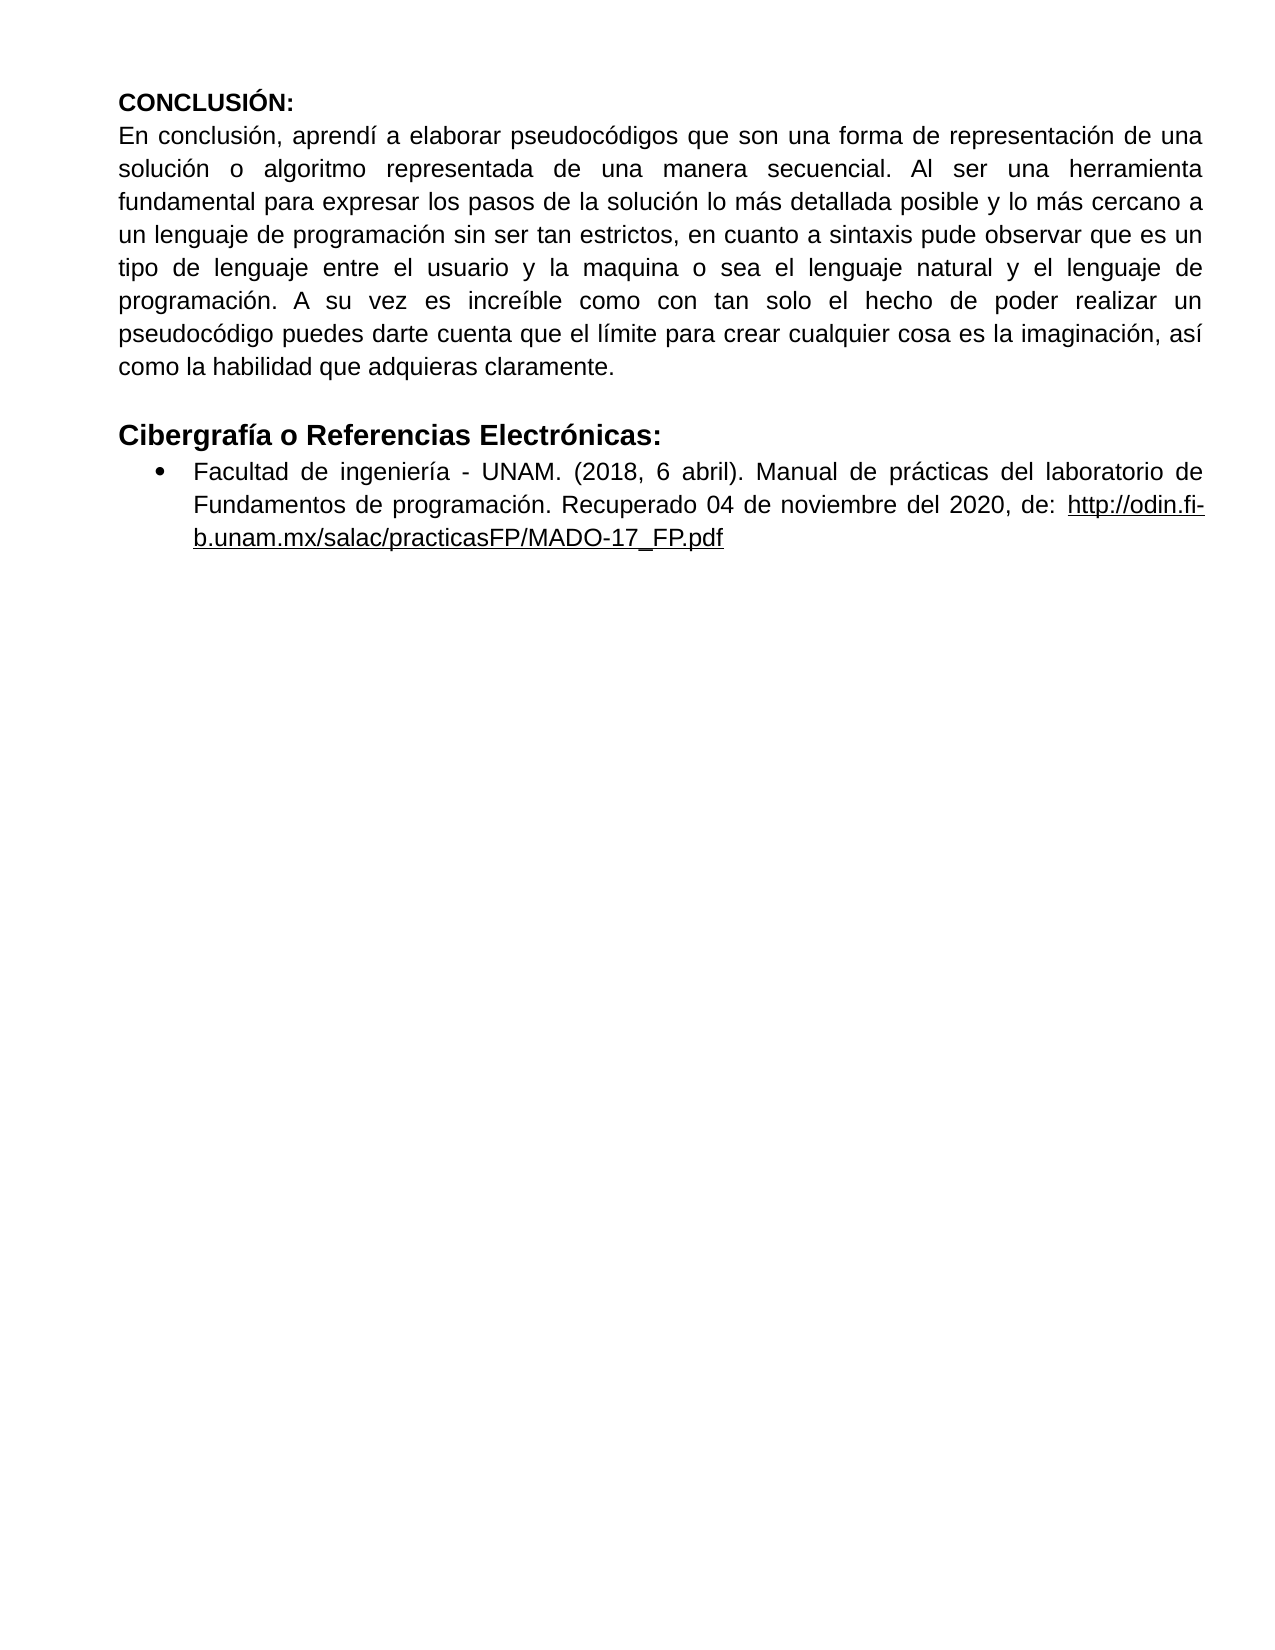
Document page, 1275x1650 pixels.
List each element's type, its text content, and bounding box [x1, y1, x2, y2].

list Facultad de ingeniería - UNAM. (2018, 6 abril). Manual de prácticas del laboratorio de Fundamentos de programación. Recuperado 04 de noviembre del 2020, de: http://odin.fi-b.unam.mx/salac/practicasFP/MADO-17_FP.pdf [156, 457, 1205, 552]
text CONCLUSIÓN: [118, 88, 1205, 117]
text Cibergrafía o Referencias Electrónicas: [118, 418, 1205, 452]
text En conclusión, aprendí a elaborar pseudocódigos que son una forma de representación de una solución o algoritmo representada de una manera secuencial. Al ser una herramienta fundamental para expresar los pasos de la solución lo más detallada posible y lo más cercano a un lenguaje de programación sin ser tan estrictos, en cuanto a sintaxis pude observar que es un tipo de lenguaje entre el usuario y la maquina o sea el lenguaje natural y el lenguaje de programación. A su vez es increíble como con tan solo el hecho de poder realizar un pseudocódigo puedes darte cuenta que el límite para crear cualquier cosa es la imaginación, así como la habilidad que adquieras claramente. [118, 121, 1205, 381]
